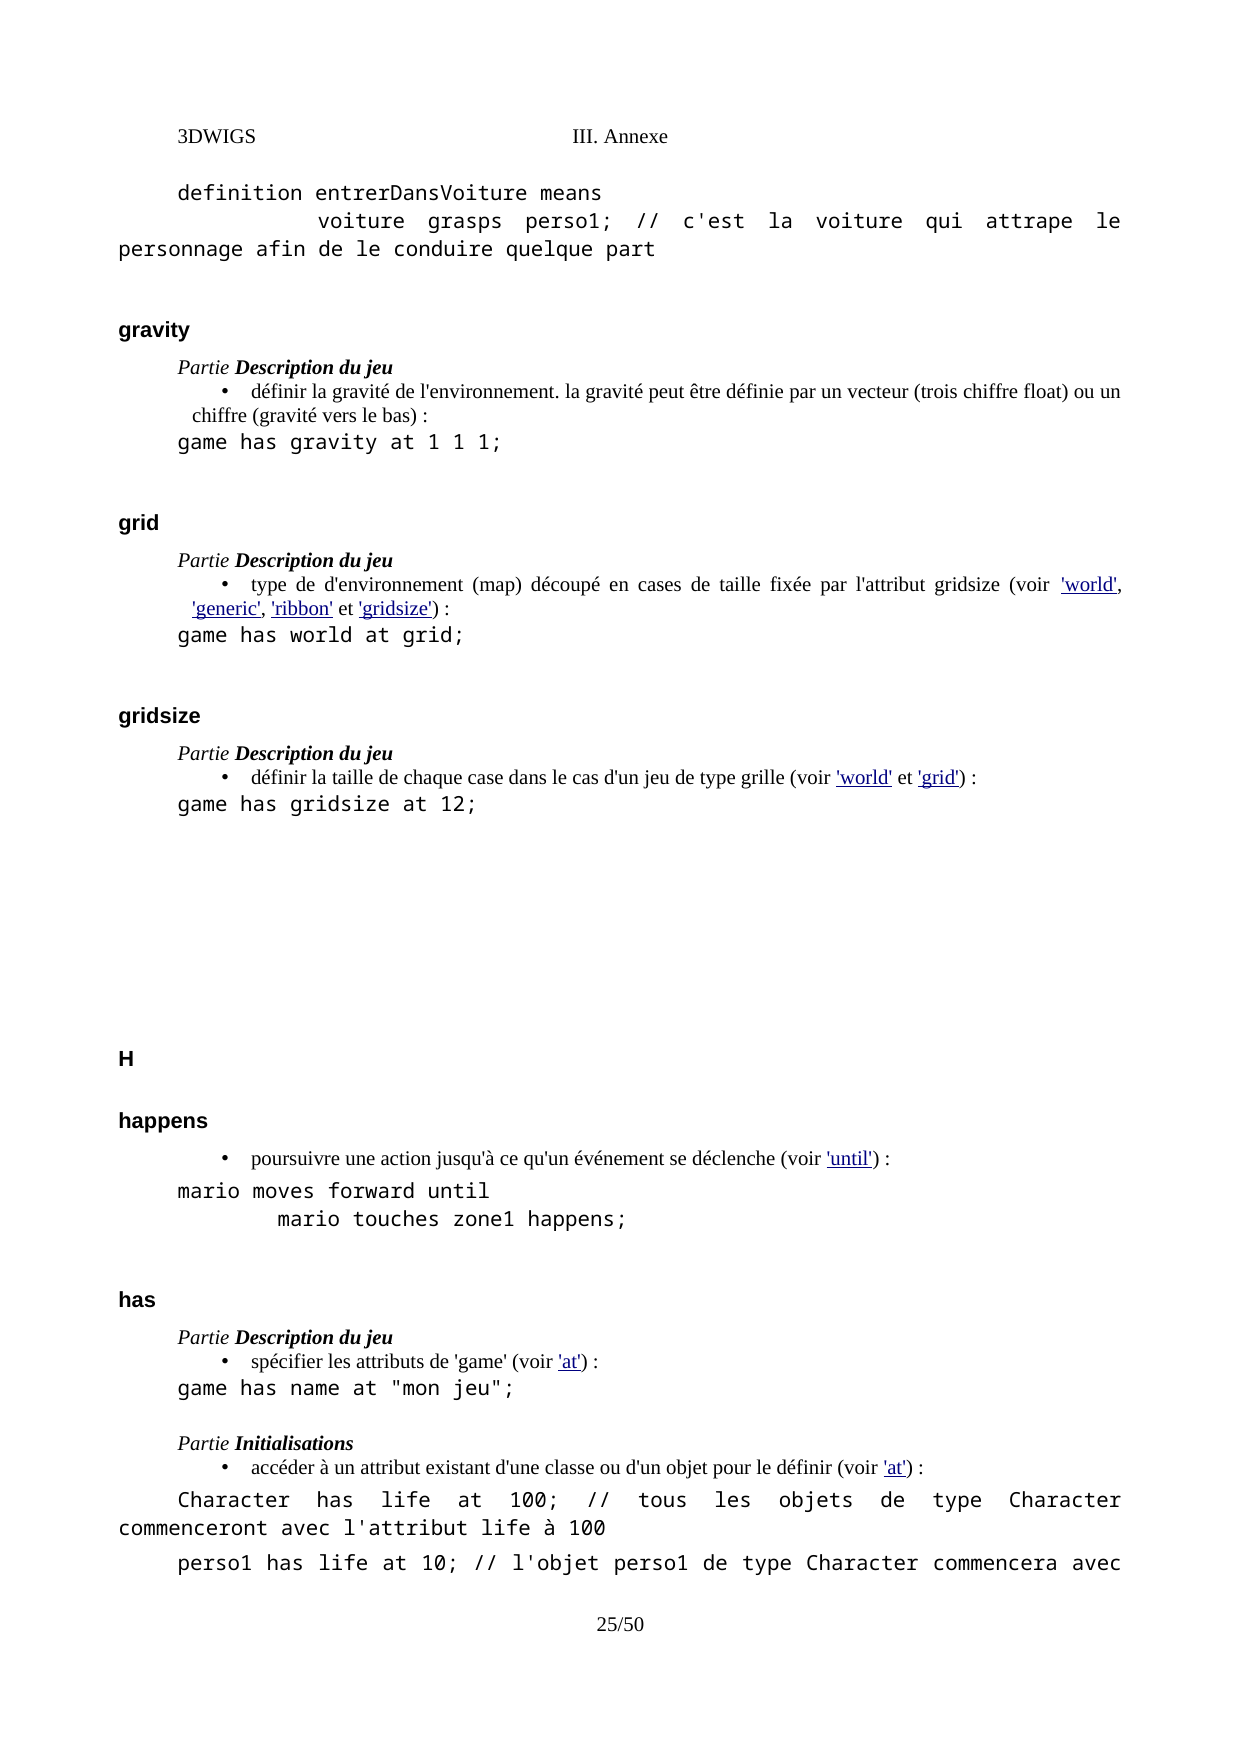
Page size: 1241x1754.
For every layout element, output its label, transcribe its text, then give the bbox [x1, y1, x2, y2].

text game has gravity at 1 1 1; [118, 427, 1122, 456]
subtitle gravity [118, 317, 1122, 343]
list définir la gravité de l'environnement. la gravité peut être définie par un vecteur (trois chiffre float) ou un chiffre (gravité vers le bas) : [162, 379, 1122, 427]
list spécifier les attributs de 'game' (voir 'at') : [162, 1349, 1122, 1373]
text mario moves forward until [118, 1176, 1122, 1204]
text Character has life at 100; // tous les objets de type Character commenceront avec l'attribut life à 100 [118, 1485, 1122, 1542]
text voiture grasps perso1; // c'est la voiture qui attrape le personnage afin de le conduire quelque part [118, 206, 1122, 263]
text Partie Description du jeu [118, 741, 1122, 765]
text definition entrerDansVoiture means [118, 178, 1122, 206]
text game has gridsize at 12; [118, 789, 1122, 817]
text Partie Description du jeu [118, 1325, 1122, 1349]
text game has name at "mon jeu"; [118, 1373, 1122, 1402]
text Partie Description du jeu [118, 548, 1122, 572]
text game has world at grid; [118, 620, 1122, 648]
list accéder à un attribut existant d'une classe ou d'un objet pour le définir (voir 'at') : [162, 1455, 1122, 1479]
text Partie Description du jeu [118, 355, 1122, 379]
text mario touches zone1 happens; [118, 1204, 1122, 1233]
subtitle happens [118, 1108, 1122, 1133]
text perso1 has life at 10; // l'objet perso1 de type Character commencera avec [118, 1548, 1122, 1576]
subtitle gridsize [118, 703, 1122, 728]
list type de d'environnement (map) découpé en cases de taille fixée par l'attribut gridsize (voir 'world', 'generic', 'ribbon' et 'gridsize') : [162, 572, 1122, 620]
subtitle grid [118, 510, 1122, 535]
list poursuivre une action jusqu'à ce qu'un événement se déclenche (voir 'until') : [162, 1146, 1122, 1170]
text Partie Initialisations [118, 1431, 1122, 1455]
subtitle H [118, 1046, 1122, 1071]
subtitle has [118, 1287, 1122, 1312]
list définir la taille de chaque case dans le cas d'un jeu de type grille (voir 'world' et 'grid') : [162, 765, 1122, 789]
